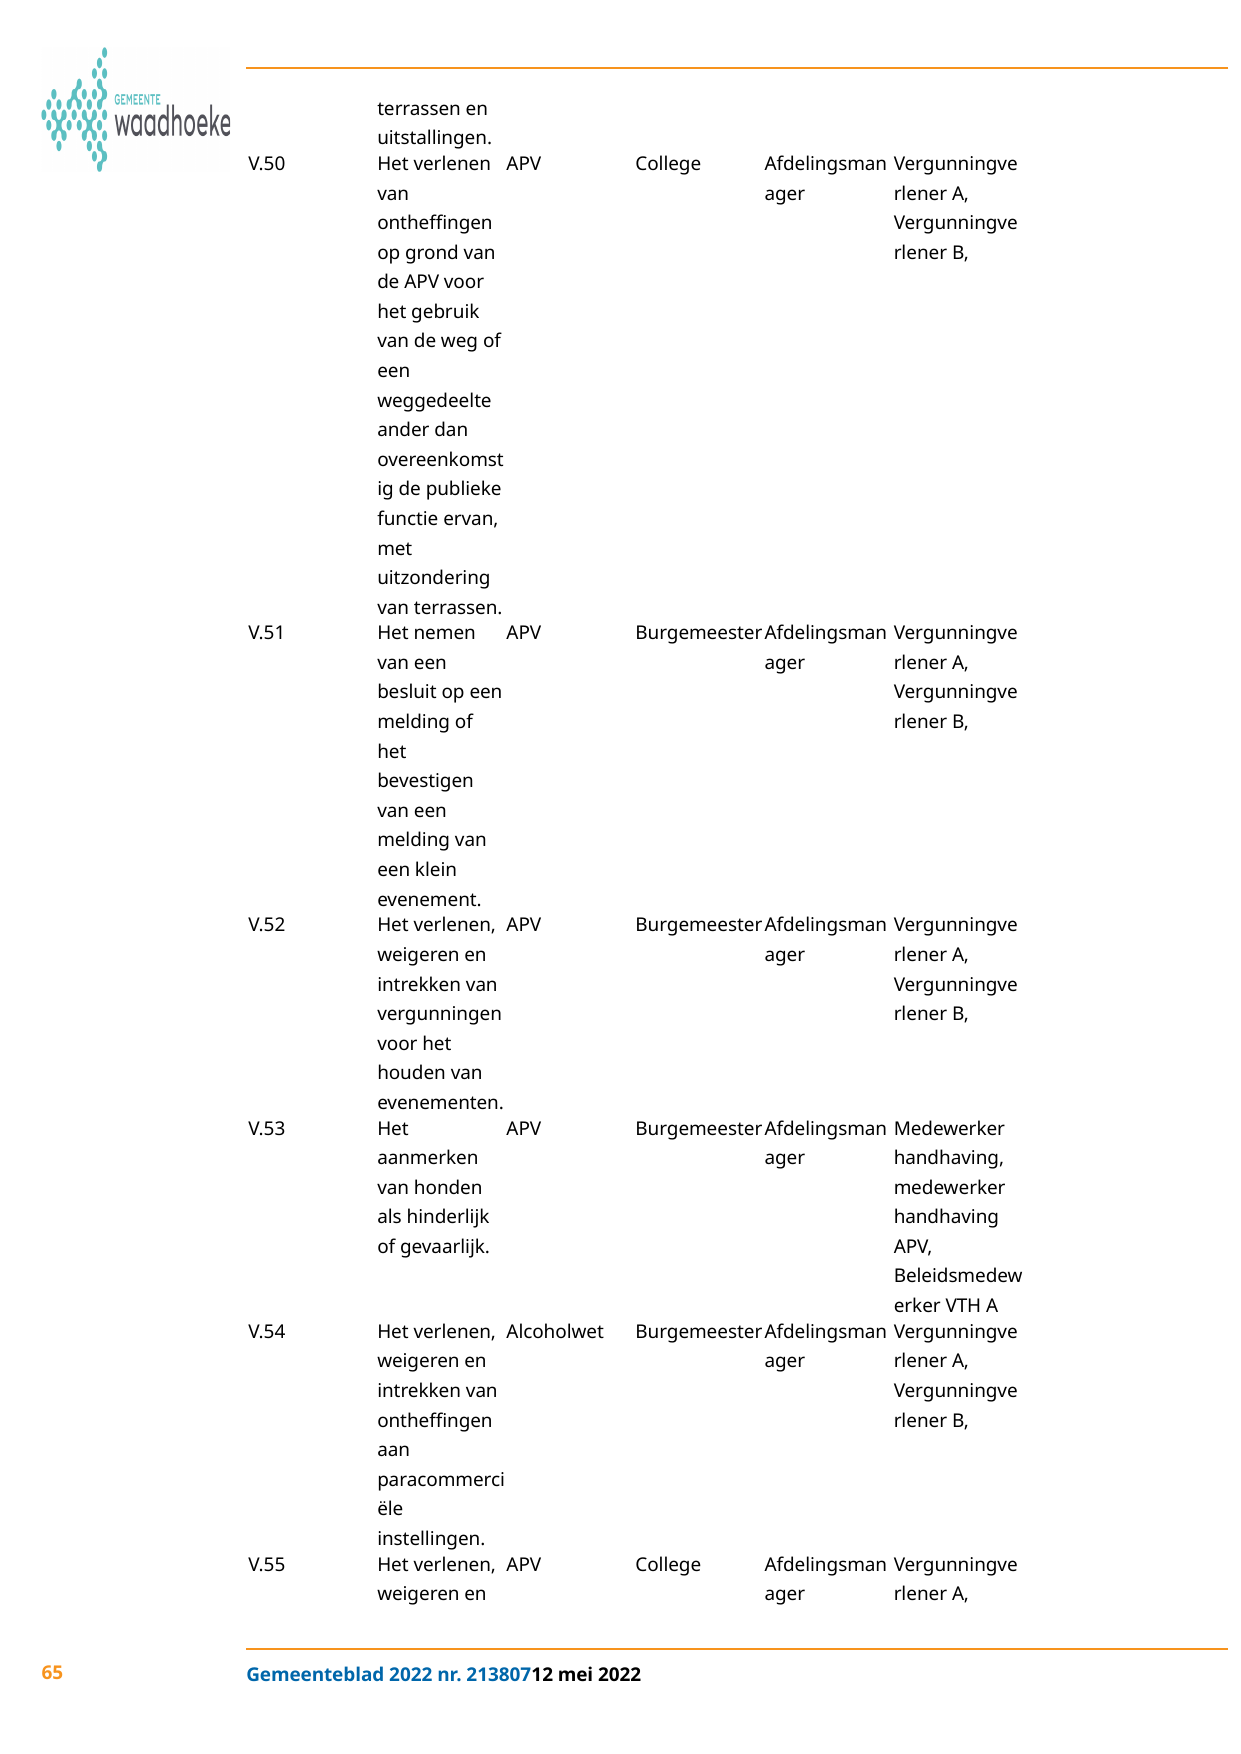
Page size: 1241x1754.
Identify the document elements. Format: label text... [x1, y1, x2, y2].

table_cell [506, 95, 635, 150]
table_cell V.55 [248, 1551, 377, 1606]
table_cell Vergunningverlener A, Vergunningverlener B, [894, 620, 1022, 912]
table_cell Het verlenen, weigeren en intrekken van vergunningen voor het houden van evenementen. [377, 912, 506, 1115]
table_cell Afdelingsmanager [764, 620, 893, 912]
table_cell Het verlenen van ontheffingen op grond van de APV voor het gebruik van de weg of een weggedeelte ander dan overeenkomstig de publieke functie ervan, met uitzondering van terrassen. [377, 150, 506, 619]
table_cell Het aanmerken van honden als hinderlijk of gevaarlijk. [377, 1115, 506, 1318]
table_cell Het verlenen, weigeren en intrekken van ontheffingen aan paracommerciële instellingen. [377, 1318, 506, 1551]
table_cell APV [506, 1551, 635, 1606]
table_cell Afdelingsmanager [764, 1551, 893, 1606]
picture [41, 47, 231, 172]
table_cell Burgemeester [635, 620, 764, 912]
table_cell [635, 95, 764, 150]
table_cell V.50 [248, 150, 377, 619]
table_cell Burgemeester [635, 1115, 764, 1318]
table_cell College [635, 150, 764, 619]
table_cell V.52 [248, 912, 377, 1115]
table_cell Afdelingsmanager [764, 1115, 893, 1318]
table_cell [764, 95, 893, 150]
table_cell V.51 [248, 620, 377, 912]
table_cell Alcoholwet [506, 1318, 635, 1551]
table_cell V.54 [248, 1318, 377, 1551]
table_cell Vergunningverlener A, Vergunningverlener B, [894, 912, 1022, 1115]
table_cell Vergunningverlener A, [894, 1551, 1022, 1606]
table_cell APV [506, 150, 635, 619]
table_cell APV [506, 912, 635, 1115]
table_cell Medewerker handhaving, medewerker handhaving APV, Beleidsmedewerker VTH A [894, 1115, 1022, 1318]
table_cell College [635, 1551, 764, 1606]
table_cell Het verlenen, weigeren en [377, 1551, 506, 1606]
table_cell terrassen en uitstallingen. [377, 95, 506, 150]
table_cell Het nemen van een besluit op een melding of het bevestigen van een melding van een klein evenement. [377, 620, 506, 912]
table_cell Burgemeester [635, 1318, 764, 1551]
table_cell Vergunningverlener A, Vergunningverlener B, [894, 1318, 1022, 1551]
table_cell Afdelingsmanager [764, 912, 893, 1115]
table_cell Vergunningverlener A, Vergunningverlener B, [894, 150, 1022, 619]
table_cell [894, 95, 1022, 150]
table_cell Burgemeester [635, 912, 764, 1115]
table_cell [248, 95, 377, 150]
table_cell Afdelingsmanager [764, 150, 893, 619]
table_cell APV [506, 620, 635, 912]
table_cell Afdelingsmanager [764, 1318, 893, 1551]
table_cell V.53 [248, 1115, 377, 1318]
table_cell APV [506, 1115, 635, 1318]
